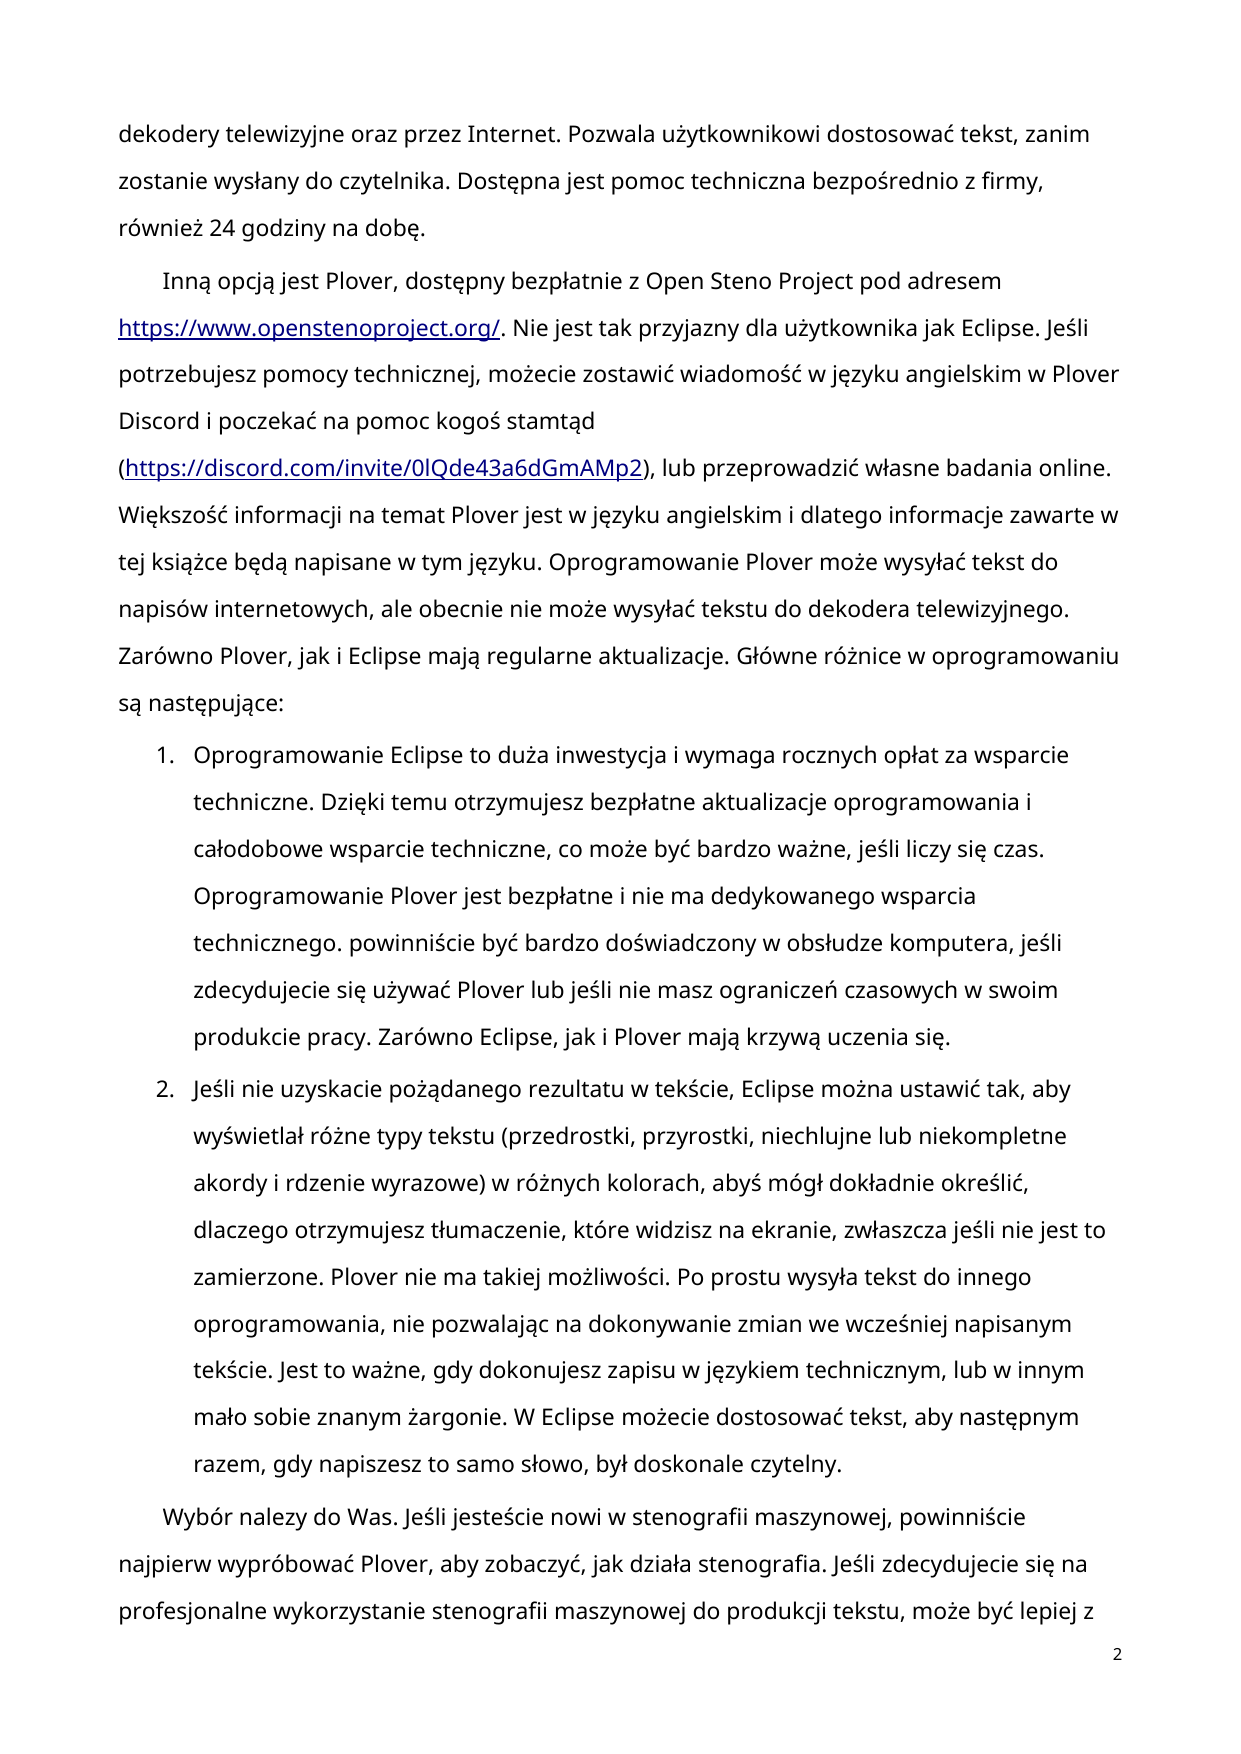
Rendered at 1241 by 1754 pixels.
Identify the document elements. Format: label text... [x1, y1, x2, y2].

text Wybór nalezy do Was. Jeśli jesteście nowi w stenografii maszynowej, powinniście najpierw wypróbować Plover, aby zobaczyć, jak działa stenografia. Jeśli zdecydujecie się na profesjonalne wykorzystanie stenografii maszynowej do produkcji tekstu, może być lepiej z [118, 1501, 1122, 1626]
list Jeśli nie uzyskacie pożądanego rezultatu w tekście, Eclipse można ustawić tak, aby wyświetlał różne typy tekstu (przedrostki, przyrostki, niechlujne lub niekompletne akordy i rdzenie wyrazowe) w różnych kolorach, abyś mógł dokładnie określić, dlaczego otrzymujesz tłumaczenie, które widzisz na ekranie, zwłaszcza jeśli nie jest to zamierzone. Plover nie ma takiej możliwości. Po prostu wysyła tekst do innego oprogramowania, nie pozwalając na dokonywanie zmian we wcześniej napisanym tekście. Jest to ważne, gdy dokonujesz zapisu w językiem technicznym, lub w innym mało sobie znanym żargonie. W Eclipse możecie dostosować tekst, aby następnym razem, gdy napiszesz to samo słowo, był doskonale czytelny. [156, 1073, 1122, 1479]
text dekodery telewizyjne oraz przez Internet. Pozwala użytkownikowi dostosować tekst, zanim zostanie wysłany do czytelnika. Dostępna jest pomoc techniczna bezpośrednio z firmy, również 24 godziny na dobę. [118, 118, 1122, 243]
text Inną opcją jest Plover, dostępny bezpłatnie z Open Steno Project pod adresem https://www.openstenoproject.org/. Nie jest tak przyjazny dla użytkownika jak Eclipse. Jeśli potrzebujesz pomocy technicznej, możecie zostawić wiadomość w języku angielskim w Plover Discord i poczekać na pomoc kogoś stamtąd (https://discord.com/invite/0lQde43a6dGmAMp2), lub przeprowadzić własne badania online. Większość informacji na temat Plover jest w języku angielskim i dlatego informacje zawarte w tej książce będą napisane w tym języku. Oprogramowanie Plover może wysyłać tekst do napisów internetowych, ale obecnie nie może wysyłać tekstu do dekodera telewizyjnego. Zarówno Plover, jak i Eclipse mają regularne aktualizacje. Główne różnice w oprogramowaniu są następujące: [118, 264, 1122, 718]
list Oprogramowanie Eclipse to duża inwestycja i wymaga rocznych opłat za wsparcie techniczne. Dzięki temu otrzymujesz bezpłatne aktualizacje oprogramowania i całodobowe wsparcie techniczne, co może być bardzo ważne, jeśli liczy się czas. Oprogramowanie Plover jest bezpłatne i nie ma dedykowanego wsparcia technicznego. powinniście być bardzo doświadczony w obsłudze komputera, jeśli zdecydujecie się używać Plover lub jeśli nie masz ograniczeń czasowych w swoim produkcie pracy. Zarówno Eclipse, jak i Plover mają krzywą uczenia się. [156, 739, 1122, 1052]
